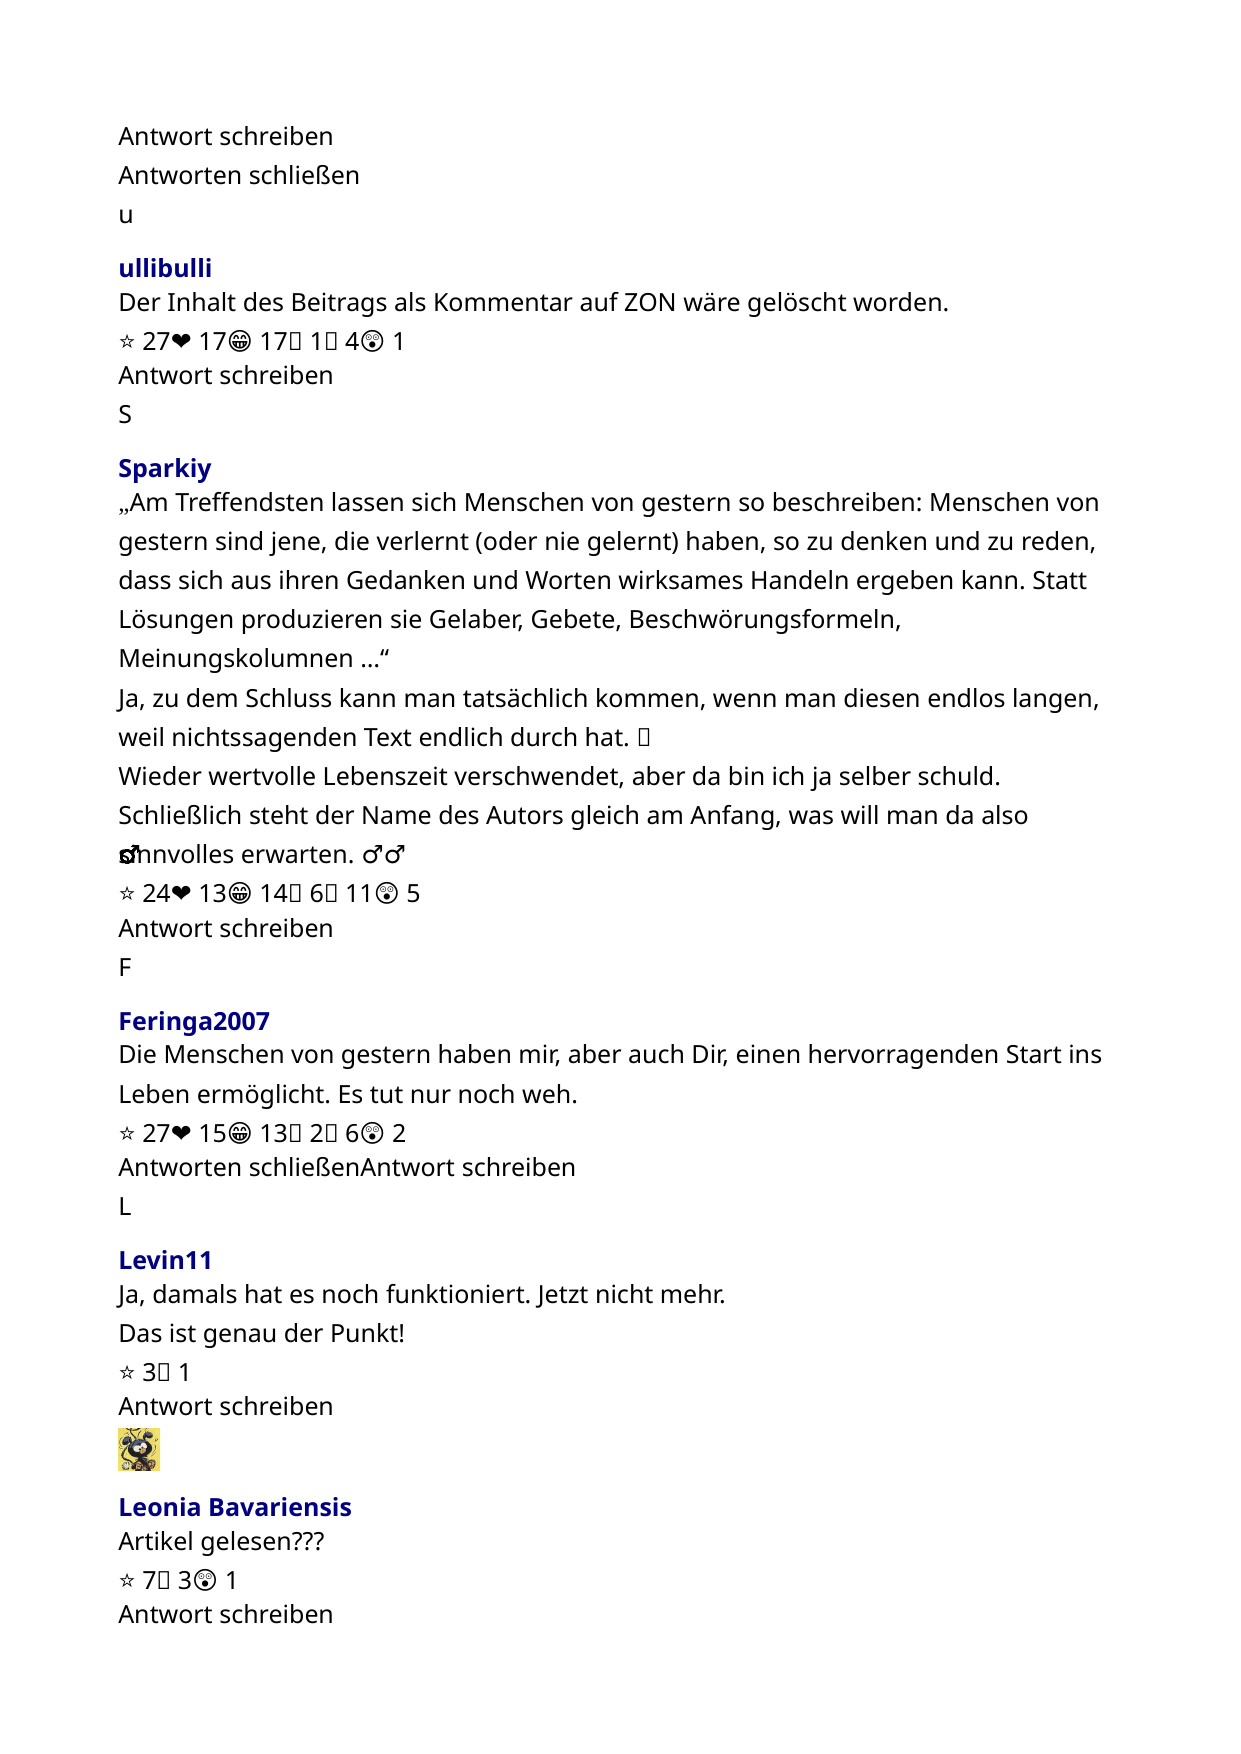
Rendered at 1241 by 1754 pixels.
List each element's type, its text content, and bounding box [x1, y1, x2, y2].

subtitle Levin11 [118, 1242, 1122, 1277]
text Die Menschen von gestern haben mir, aber auch Dir, einen hervorragenden Start ins Leben ermöglicht. Es tut nur noch weh. [118, 1037, 1122, 1110]
text ⭐️ 3🤨 1 [118, 1355, 1122, 1389]
text Antwort schreiben [118, 910, 1122, 944]
text ⭐️ 27❤️ 17😁 17🙁 1🤨 4😲 1 [118, 323, 1122, 357]
text Artikel gelesen??? [118, 1523, 1122, 1557]
text ⭐️ 24❤️ 13😁 14🙁 6🤨 11😲 5 [118, 876, 1122, 910]
text Antwort schreiben [118, 1596, 1122, 1631]
text Ja, zu dem Schluss kann man tatsächlich kommen, wenn man diesen endlos langen, weil nichtssagenden Text endlich durch hat. 🤣 [118, 680, 1122, 753]
text Der Inhalt des Beitrags als Kommentar auf ZON wäre gelöscht worden. [118, 284, 1122, 318]
text L [118, 1189, 1122, 1223]
text Wieder wertvolle Lebenszeit verschwendet, aber da bin ich ja selber schuld. Schließlich steht der Name des Autors gleich am Anfang, was will man da also sinnvolles erwarten. 🤷‍♂️ [118, 759, 1122, 871]
text Antwort schreiben [118, 118, 1122, 152]
text u [118, 196, 1122, 231]
text S [118, 397, 1122, 431]
text „Am Treffendsten lassen sich Menschen von gestern so beschreiben: Menschen von gestern sind jene, die verlernt (oder nie gelernt) haben, so zu denken und zu reden, dass sich aus ihren Gedanken und Worten wirksames Handeln ergeben kann. Statt Lösungen produzieren sie Gelaber, Gebete, Beschwörungsformeln, Meinungskolumnen …“ [118, 484, 1122, 675]
text Antwort schreiben [118, 1389, 1122, 1423]
text Das ist genau der Punkt! [118, 1316, 1122, 1350]
subtitle Leonia Bavariensis [118, 1489, 1122, 1523]
subtitle Feringa2007 [118, 1003, 1122, 1037]
text Ja, damals hat es noch funktioniert. Jetzt nicht mehr. [118, 1277, 1122, 1311]
text F [118, 949, 1122, 983]
text Antworten schließen [118, 157, 1122, 191]
picture [118, 1428, 161, 1471]
subtitle Sparkiy [118, 450, 1122, 484]
text Antworten schließenAntwort schreiben [118, 1149, 1122, 1184]
subtitle ullibulli [118, 250, 1122, 284]
text ⭐️ 27❤️ 15😁 13🙁 2🤨 6😲 2 [118, 1116, 1122, 1149]
text Antwort schreiben [118, 357, 1122, 392]
text ⭐️ 7🤨 3😲 1 [118, 1562, 1122, 1596]
